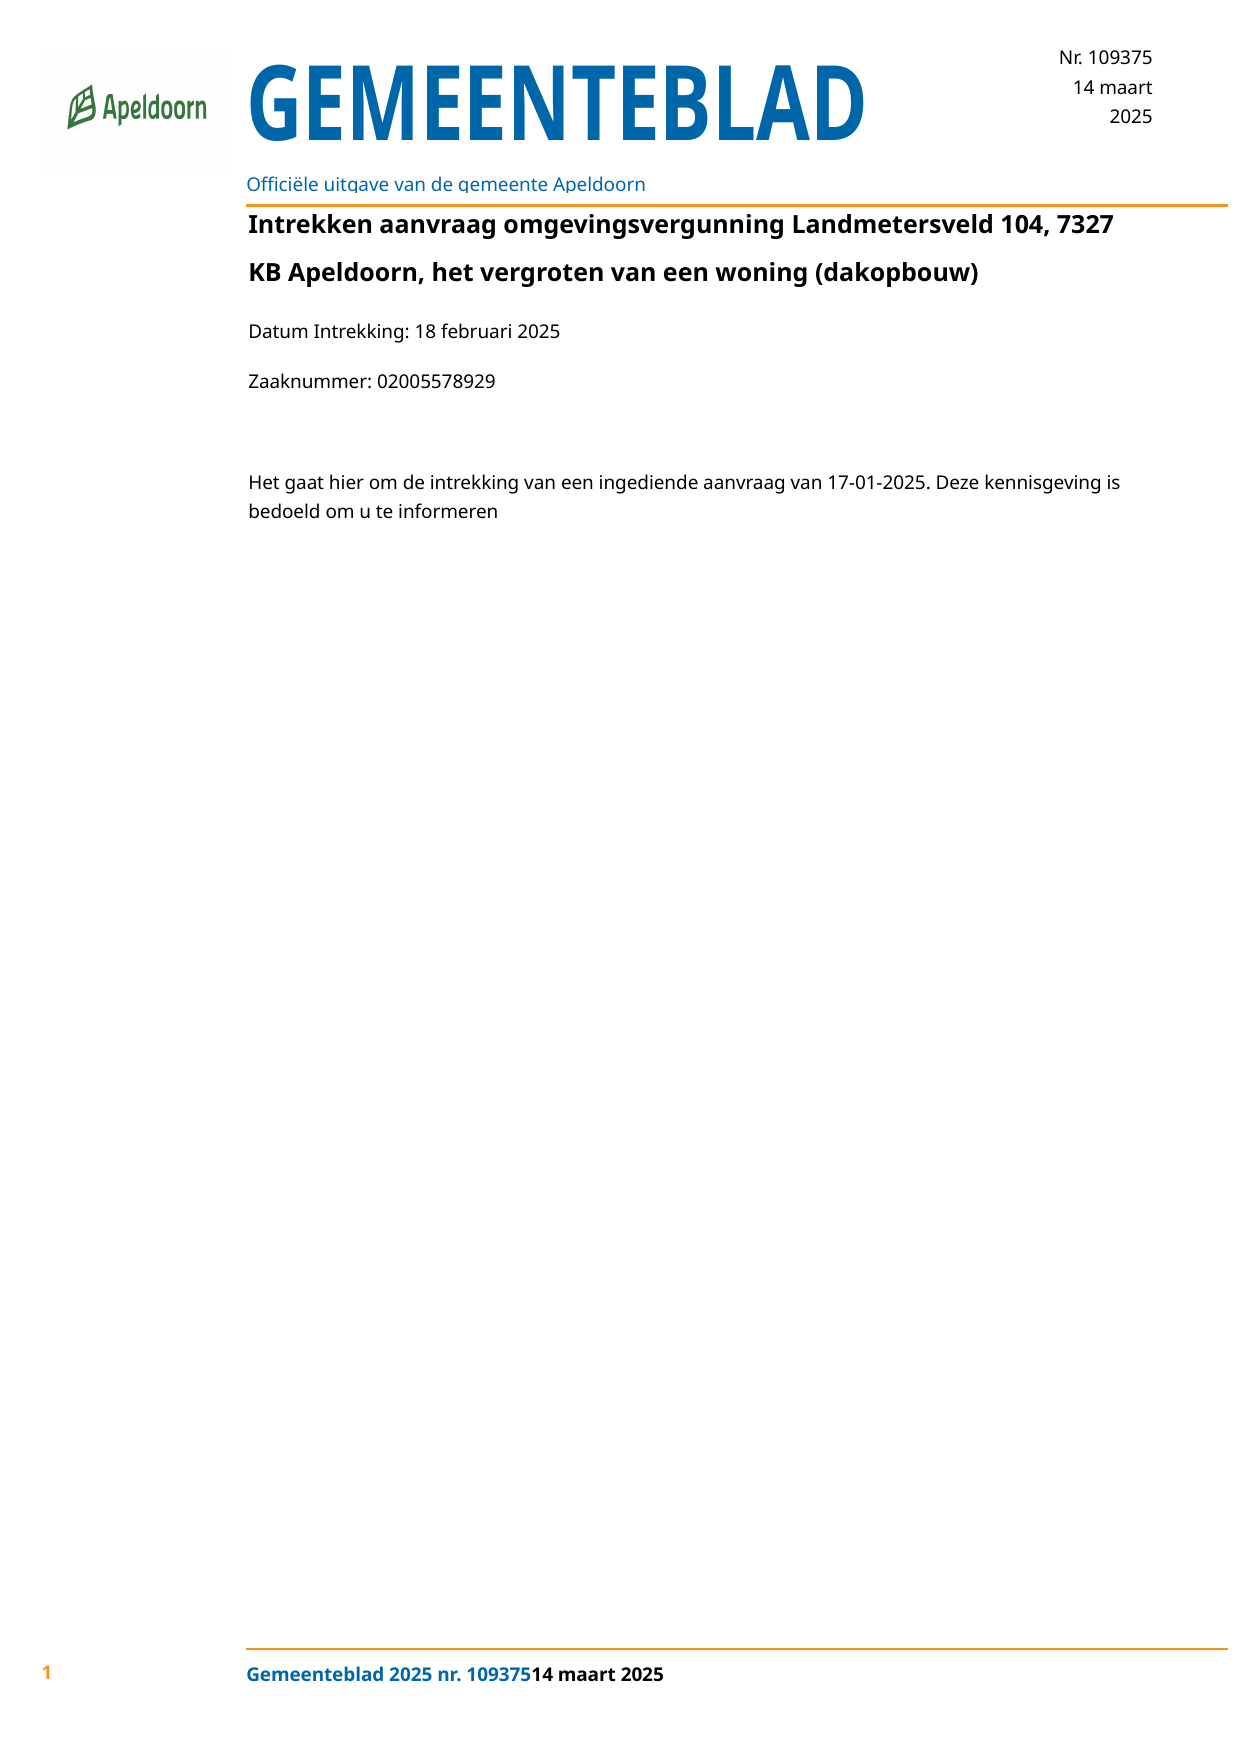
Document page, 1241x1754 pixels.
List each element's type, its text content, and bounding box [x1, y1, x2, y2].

text Het gaat hier om de intrekking van een ingediende aanvraag van 17-01-2025. Deze kennisgeving is bedoeld om u te informeren [248, 469, 1152, 524]
text Intrekken aanvraag omgevingsvergunning Landmetersveld 104, 7327 KB Apeldoorn, het vergroten van een woning (dakopbouw) [248, 207, 1152, 288]
text Datum Intrekking: 18 februari 2025 [248, 318, 1152, 344]
picture [41, 47, 231, 172]
text Zaaknummer: 02005578929 [248, 368, 1152, 394]
